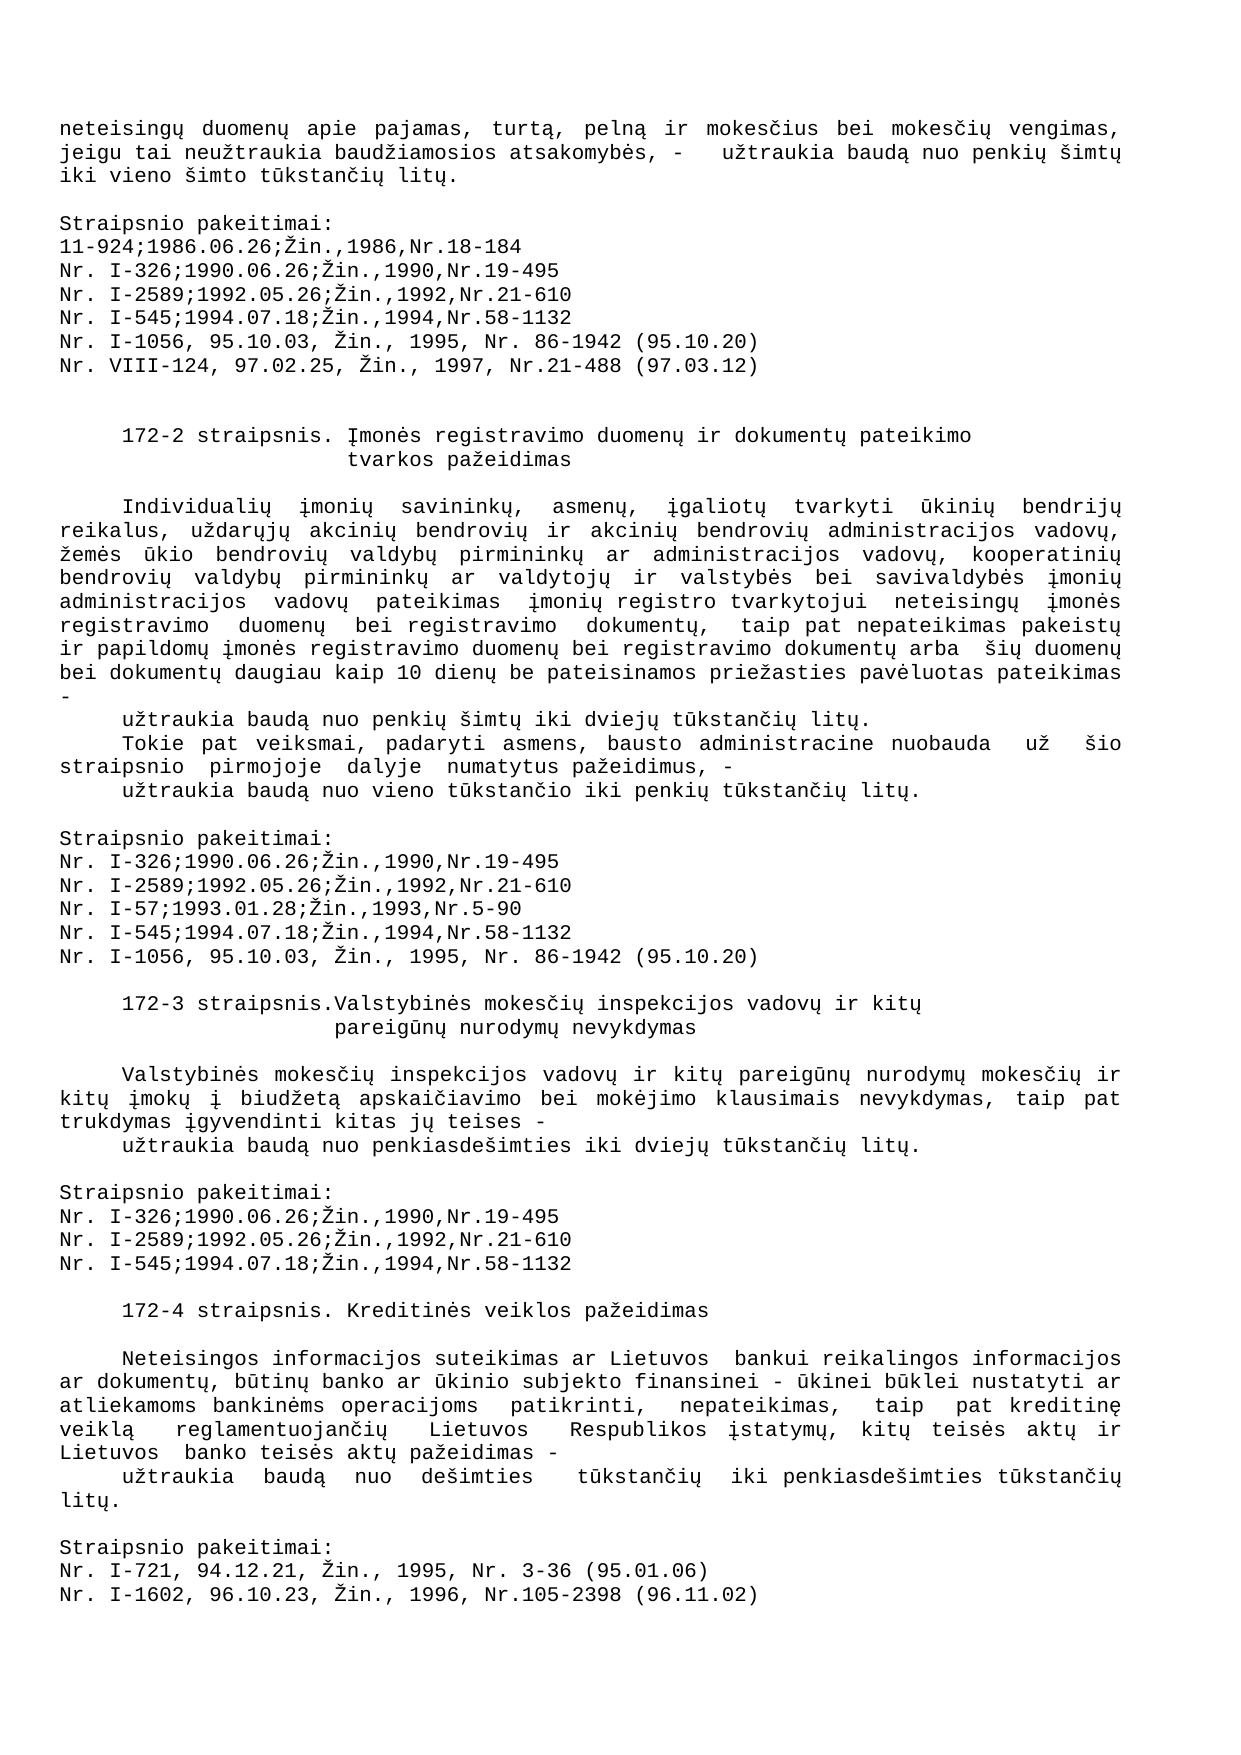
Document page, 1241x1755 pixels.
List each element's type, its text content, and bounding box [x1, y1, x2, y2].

text Nr. I-326;1990.06.26;Žin.,1990,Nr.19-495 [59, 260, 1122, 284]
text užtraukia baudą nuo vieno tūkstančio iki penkių tūkstančių litų. [59, 780, 1122, 804]
text 172-3 straipsnis.Valstybinės mokesčių inspekcijos vadovų ir kitų [59, 993, 1122, 1017]
text Straipsnio pakeitimai: [59, 1537, 1122, 1561]
text neteisingų duomenų apie pajamas, turtą, pelną ir mokesčius bei mokesčių vengimas, jeigu tai neužtraukia baudžiamosios atsakomybės, - užtraukia baudą nuo penkių šimtų iki vieno šimto tūkstančių litų. [59, 118, 1122, 189]
text užtraukia baudą nuo penkių šimtų iki dviejų tūkstančių litų. [59, 709, 1122, 733]
text Nr. I-2589;1992.05.26;Žin.,1992,Nr.21-610 [59, 1229, 1122, 1253]
text Tokie pat veiksmai, padaryti asmens, bausto administracine nuobauda už šio straipsnio pirmojoje dalyje numatytus pažeidimus, - [59, 733, 1122, 780]
text Straipsnio pakeitimai: [59, 827, 1122, 851]
text Straipsnio pakeitimai: [59, 1182, 1122, 1206]
text Nr. I-1056, 95.10.03, Žin., 1995, Nr. 86-1942 (95.10.20) [59, 331, 1122, 354]
text Nr. I-1602, 96.10.23, Žin., 1996, Nr.105-2398 (96.11.02) [59, 1584, 1122, 1608]
text Nr. I-721, 94.12.21, Žin., 1995, Nr. 3-36 (95.01.06) [59, 1561, 1122, 1584]
text užtraukia baudą nuo dešimties tūkstančių iki penkiasdešimties tūkstančių litų. [59, 1466, 1122, 1513]
text Nr. I-326;1990.06.26;Žin.,1990,Nr.19-495 [59, 851, 1122, 875]
text Neteisingos informacijos suteikimas ar Lietuvos bankui reikalingos informacijos ar dokumentų, būtinų banko ar ūkinio subjekto finansinei - ūkinei būklei nustatyti ar atliekamoms bankinėms operacijoms patikrinti, nepateikimas, taip pat kreditinę veiklą reglamentuojančių Lietuvos Respublikos įstatymų, kitų teisės aktų ir Lietuvos banko teisės aktų pažeidimas - [59, 1348, 1122, 1466]
text Nr. I-57;1993.01.28;Žin.,1993,Nr.5-90 [59, 898, 1122, 922]
text Nr. I-545;1994.07.18;Žin.,1994,Nr.58-1132 [59, 307, 1122, 331]
text Nr. I-1056, 95.10.03, Žin., 1995, Nr. 86-1942 (95.10.20) [59, 946, 1122, 969]
text Nr. I-545;1994.07.18;Žin.,1994,Nr.58-1132 [59, 922, 1122, 946]
text 11-924;1986.06.26;Žin.,1986,Nr.18-184 [59, 236, 1122, 260]
text Valstybinės mokesčių inspekcijos vadovų ir kitų pareigūnų nurodymų mokesčių ir kitų įmokų į biudžetą apskaičiavimo bei mokėjimo klausimais nevykdymas, taip pat trukdymas įgyvendinti kitas jų teises - [59, 1064, 1122, 1135]
text užtraukia baudą nuo penkiasdešimties iki dviejų tūkstančių litų. [59, 1135, 1122, 1158]
text Individualių įmonių savininkų, asmenų, įgaliotų tvarkyti ūkinių bendrijų reikalus, uždarųjų akcinių bendrovių ir akcinių bendrovių administracijos vadovų, žemės ūkio bendrovių valdybų pirmininkų ar administracijos vadovų, kooperatinių bendrovių valdybų pirmininkų ar valdytojų ir valstybės bei savivaldybės įmonių administracijos vadovų pateikimas įmonių registro tvarkytojui neteisingų įmonės registravimo duomenų bei registravimo dokumentų, taip pat nepateikimas pakeistų ir papildomų įmonės registravimo duomenų bei registravimo dokumentų arba šių duomenų bei dokumentų daugiau kaip 10 dienų be pateisinamos priežasties pavėluotas pateikimas - [59, 496, 1122, 709]
text Straipsnio pakeitimai: [59, 213, 1122, 236]
text tvarkos pažeidimas [59, 449, 1122, 473]
text Nr. I-326;1990.06.26;Žin.,1990,Nr.19-495 [59, 1206, 1122, 1229]
text Nr. I-545;1994.07.18;Žin.,1994,Nr.58-1132 [59, 1253, 1122, 1277]
text pareigūnų nurodymų nevykdymas [59, 1017, 1122, 1040]
text Nr. I-2589;1992.05.26;Žin.,1992,Nr.21-610 [59, 284, 1122, 307]
text Nr. VIII-124, 97.02.25, Žin., 1997, Nr.21-488 (97.03.12) [59, 354, 1122, 378]
text Nr. I-2589;1992.05.26;Žin.,1992,Nr.21-610 [59, 875, 1122, 898]
text 172-4 straipsnis. Kreditinės veiklos pažeidimas [59, 1300, 1122, 1324]
text 172-2 straipsnis. Įmonės registravimo duomenų ir dokumentų pateikimo [59, 426, 1122, 449]
